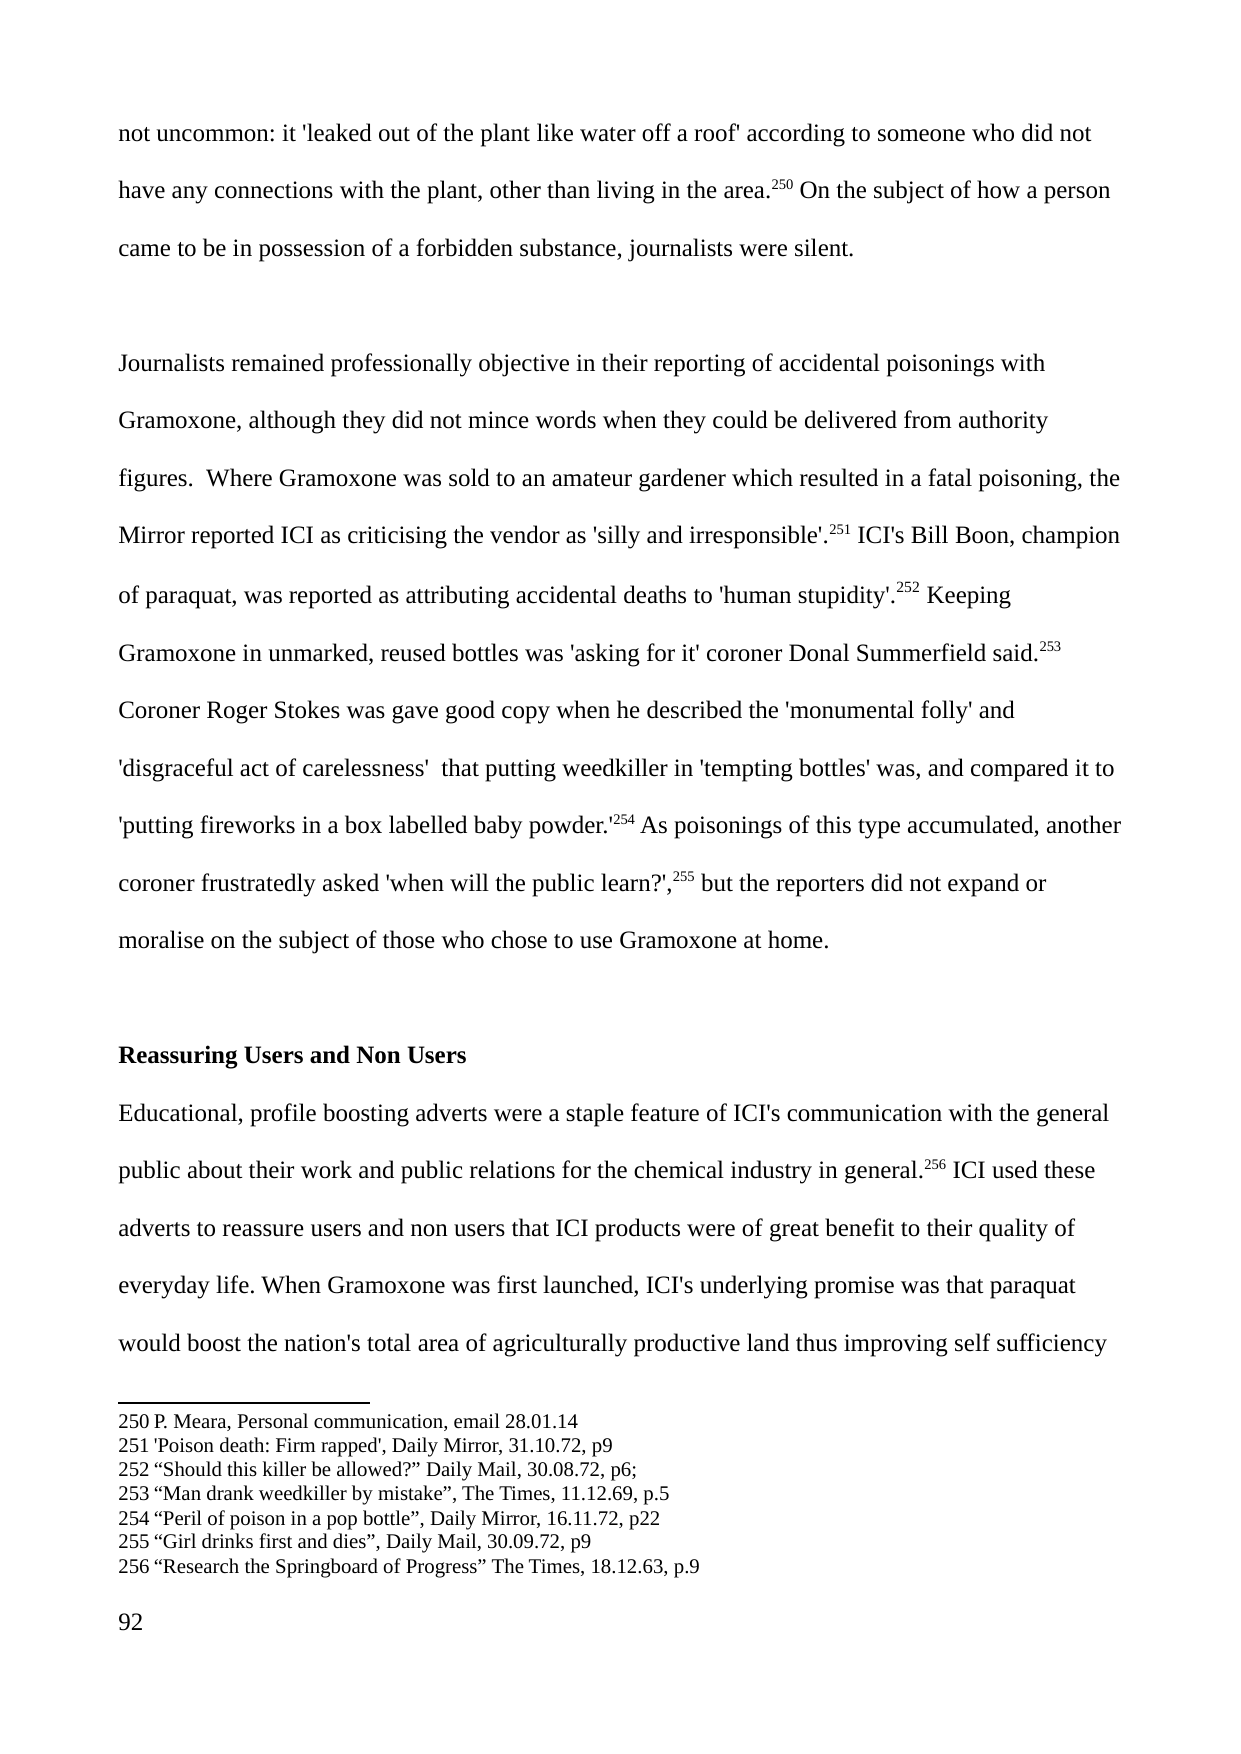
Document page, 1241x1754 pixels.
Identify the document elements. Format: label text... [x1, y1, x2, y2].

text Educational, profile boosting adverts were a staple feature of ICI's communication with the general public about their work and public relations for the chemical industry in general. ICI used these adverts to reassure users and non users that ICI products were of great benefit to their quality of everyday life. When Gramoxone was first launched, ICI's underlying promise was that paraquat would boost the nation's total area of agriculturally productive land thus improving self sufficiency [118, 1098, 1122, 1357]
text 'Poison death: Firm rapped', Daily Mirror, 31.10.72, p9 [118, 1433, 1122, 1457]
text Reassuring Users and Non Users [118, 1041, 1122, 1069]
text “Peril of poison in a pop bottle”, Daily Mirror, 16.11.72, p22 [118, 1505, 1122, 1529]
text “Girl drinks first and dies”, Daily Mail, 30.09.72, p9 [118, 1529, 1122, 1553]
text not uncommon: it 'leaked out of the plant like water off a roof' according to someone who did not have any connections with the plant, other than living in the area. On the subject of how a person came to be in possession of a forbidden substance, journalists were silent. [118, 118, 1122, 262]
text “Should this killer be allowed?” Daily Mail, 30.08.72, p6; [118, 1457, 1122, 1481]
text “Research the Springboard of Progress” The Times, 18.12.63, p.9 [118, 1553, 1122, 1578]
text “Man drank weedkiller by mistake”, The Times, 11.12.69, p.5 [118, 1481, 1122, 1505]
text P. Meara, Personal communication, email 28.01.14 [118, 1409, 1122, 1433]
text Journalists remained professionally objective in their reporting of accidental poisonings with Gramoxone, although they did not mince words when they could be delivered from authority figures. Where Gramoxone was sold to an amateur gardener which resulted in a fatal poisoning, the Mirror reported ICI as criticising the vendor as 'silly and irresponsible'. ICI's Bill Boon, champion of paraquat, was reported as attributing accidental deaths to 'human stupidity'. Keeping Gramoxone in unmarked, reused bottles was 'asking for it' coroner Donal Summerfield said. Coroner Roger Stokes was gave good copy when he described the 'monumental folly' and 'disgraceful act of carelessness' that putting weedkiller in 'tempting bottles' was, and compared it to 'putting fireworks in a box labelled baby powder.' As poisonings of this type accumulated, another coroner frustratedly asked 'when will the public learn?', but the reporters did not expand or moralise on the subject of those who chose to use Gramoxone at home. [118, 348, 1122, 954]
